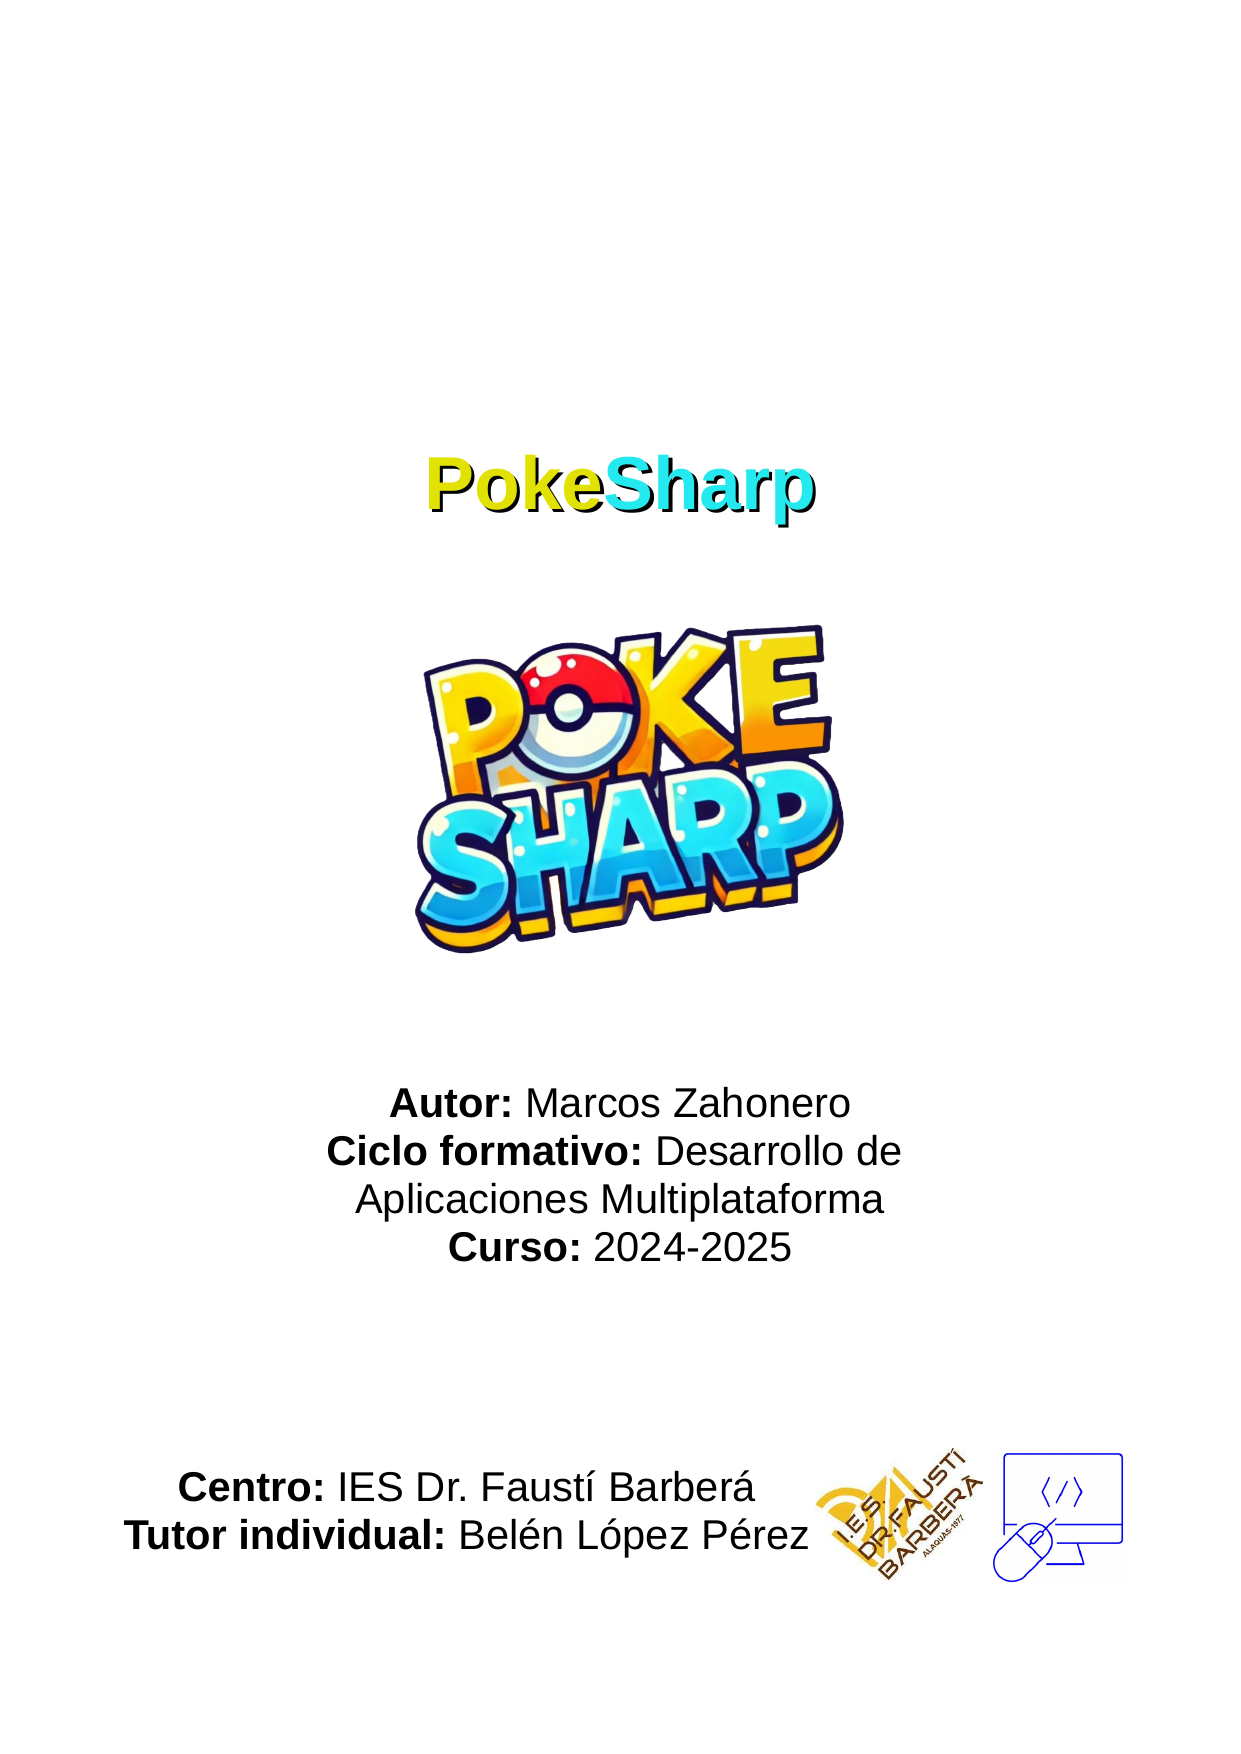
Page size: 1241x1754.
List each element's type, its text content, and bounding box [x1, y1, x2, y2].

picture [411, 570, 848, 1007]
picture [815, 1448, 984, 1581]
text Aplicaciones Multiplataforma [118, 1174, 1122, 1222]
text Curso: 2024-2025 [118, 1222, 1122, 1270]
text PokeSharp [118, 439, 1122, 525]
text Centro: IES Dr. Faustí Barberá [118, 1462, 815, 1510]
text Ciclo formativo: Desarrollo de [118, 1127, 1122, 1174]
text Tutor individual: Belén López Pérez [118, 1510, 815, 1558]
text Autor: Marcos Zahonero [118, 1079, 1122, 1127]
picture [990, 1444, 1131, 1587]
